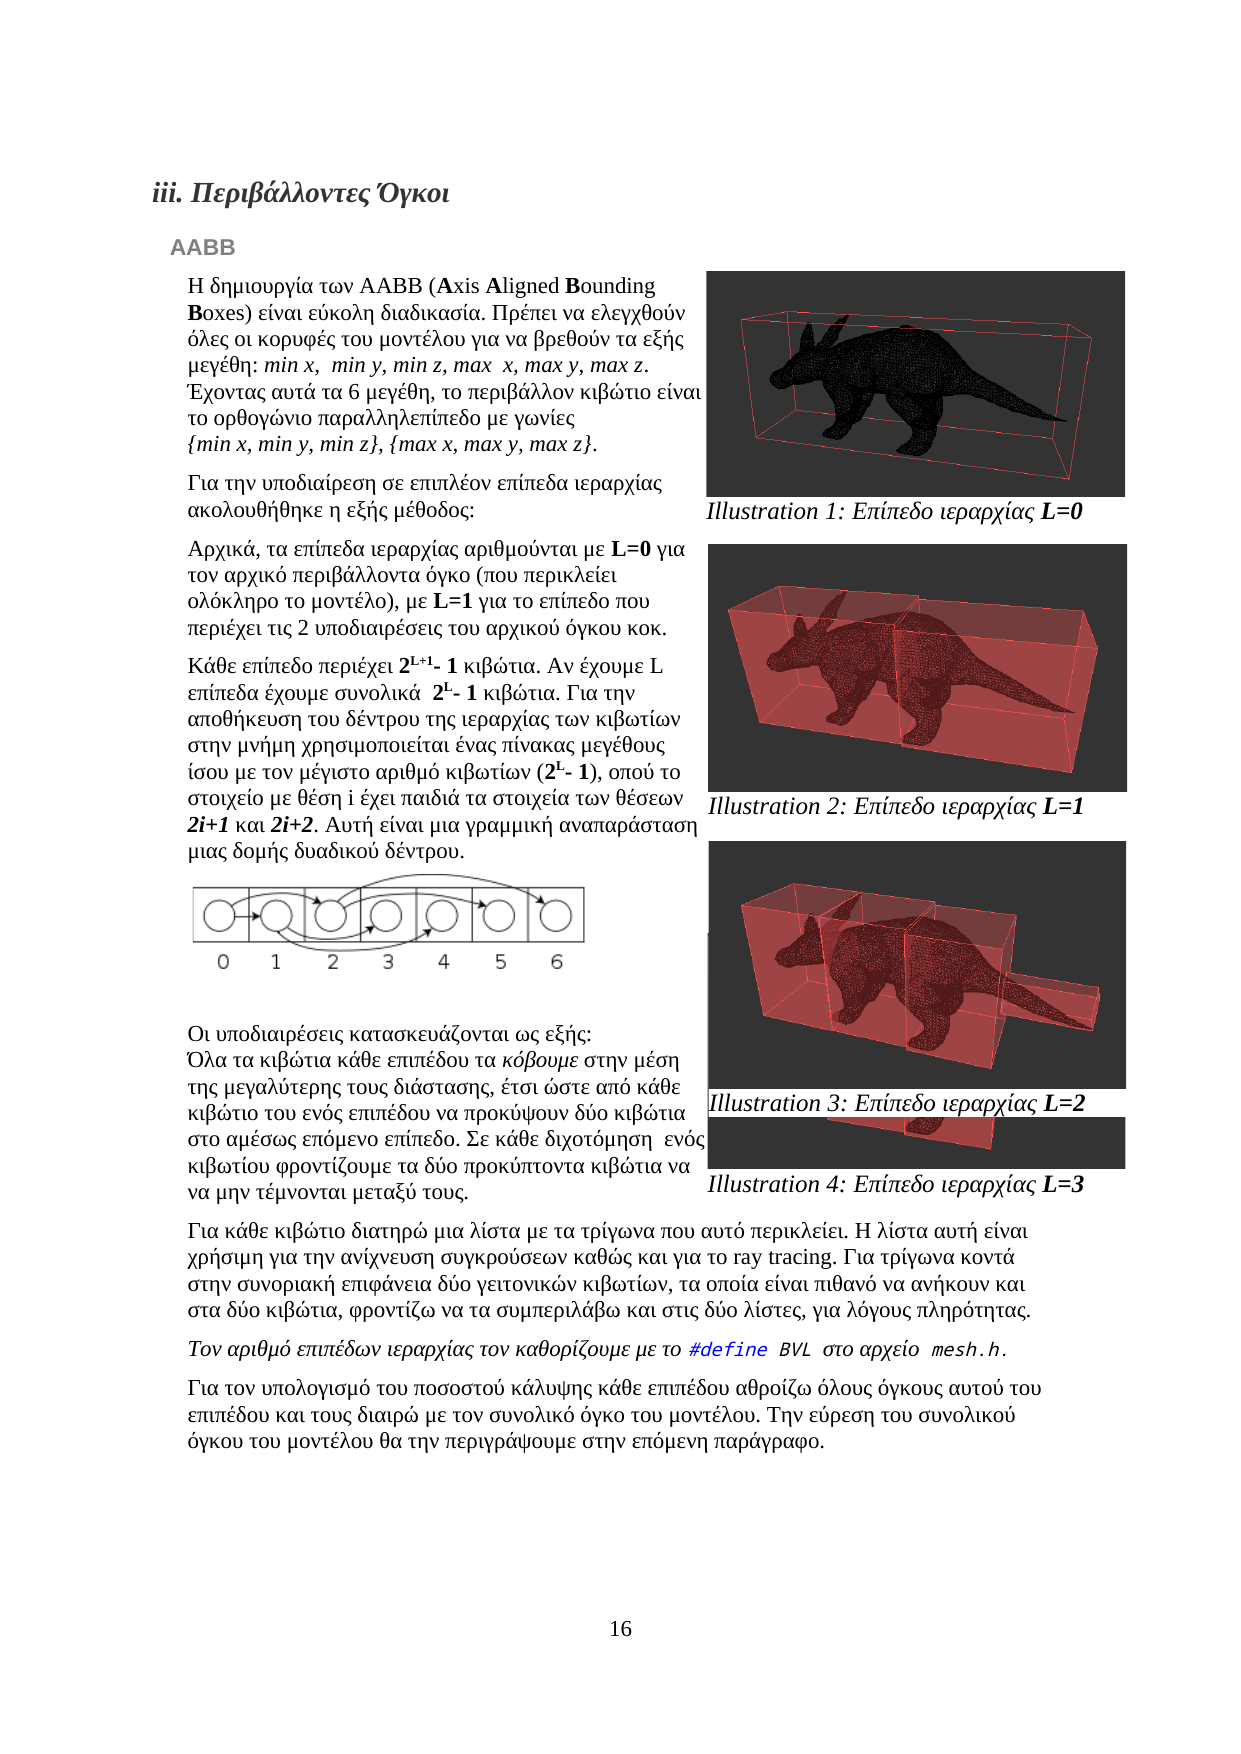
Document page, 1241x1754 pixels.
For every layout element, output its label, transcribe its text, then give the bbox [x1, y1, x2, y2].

picture [706, 271, 1126, 497]
text Οι υποδιαιρέσεις κατασκευάζονται ως εξής: Όλα τα κιβώτια κάθε επιπέδου τα κόβουμε στην μέση της μεγαλύτερης τους διάστασης, έτσι ώστε από κάθε κιβώτιο του ενός επιπέδου να προκύψουν δύο κιβώτια στο αμέσως επόμενο επίπεδο. Σε κάθε διχοτόμηση ενός κιβωτίου φροντίζουμε τα δύο προκύπτοντα κιβώτια να να μην τέμνονται μεταξύ τους. [187, 941, 1125, 1214]
picture [192, 874, 586, 973]
text Illustration 4: Επίπεδο ιεραρχίας L=3 [707, 1169, 1125, 1198]
text Κάθε επίπεδο περιέχει 2L+1- 1 κιβώτια. Αν έχουμε L επίπεδα έχουμε συνολικά 2L- 1 κιβώτια. Για την αποθήκευση του δέντρου της ιεραρχίας των κιβωτίων στην μνήμη χρησιμοποιείται ένας πίνακας μεγέθους ίσου με τον μέγιστο αριθμό κιβωτίων (2L- 1), οπού το στοιχείο με θέση i έχει παιδιά τα στοιχεία των θέσεων 2i+1 και 2i+2. Αυτή είναι μια γραμμική αναπαράσταση μιας δομής δυαδικού δέντρου. [187, 652, 1053, 890]
picture [707, 841, 1127, 1169]
subtitle iii. Περιβάλλοντες Όγκοι [152, 175, 1053, 208]
subtitle AABB [169, 233, 1053, 260]
text Για κάθε κιβώτιο διατηρώ μια λίστα με τα τρίγωνα που αυτό περικλείει. Η λίστα αυτή είναι χρήσιμη για την ανίχνευση συγκρούσεων καθώς και για το ray tracing. Για τρίγωνα κοντά στην συνοριακή επιφάνεια δύο γειτονικών κιβωτίων, τα οποία είναι πιθανό να ανήκουν και στα δύο κιβώτια, φροντίζω να τα συμπεριλάβω και στις δύο λίστες, για λόγους πληρότητας. [187, 1217, 1053, 1322]
text Illustration 1: Επίπεδο ιεραρχίας L=0 [706, 497, 1125, 525]
text Τον αριθμό επιπέδων ιεραρχίας τον καθορίζουμε με το #define BVL στο αρχείο mesh.h. [187, 1335, 1053, 1362]
text Illustration 2: Επίπεδο ιεραρχίας L=1 [708, 792, 1127, 820]
text Για την υποδιαίρεση σε επιπλέον επίπεδα ιεραρχίας ακολουθήθηκε η εξής μέθοδος: [187, 469, 706, 522]
text Αρχικά, τα επίπεδα ιεραρχίας αριθμούνται με L=0 για τον αρχικό περιβάλλοντα όγκο (που περικλείει ολόκληρο το μοντέλο), με L=1 για το επίπεδο που περιέχει τις 2 υποδιαιρέσεις του αρχικού όγκου κοκ. [187, 534, 1053, 640]
text Για τον υπολογισμό του ποσοστού κάλυψης κάθε επιπέδου αθροίζω όλους όγκους αυτού του επιπέδου και τους διαιρώ με τον συνολικό όγκο του μοντέλου. Την εύρεση του συνολικού όγκου του μοντέλου θα την περιγράψουμε στην επόμενη παράγραφο. [187, 1374, 1053, 1453]
text Η δημιουργία των AABB (Axis Aligned Bounding Boxes) είναι εύκολη διαδικασία. Πρέπει να ελεγχθούν όλες οι κορυφές του μοντέλου για να βρεθούν τα εξής μεγέθη: min x, min y, min z, max x, max y, max z. Έχοντας αυτά τα 6 μεγέθη, το περιβάλλον κιβώτιο είναι το ορθογώνιο παραλληλεπίπεδο με γωνίες {min x, min y, min z}, {max x, max y, max z}. [187, 272, 706, 457]
picture [708, 544, 1128, 792]
text Illustration 3: Επίπεδο ιεραρχίας L=2 [708, 1089, 1126, 1117]
